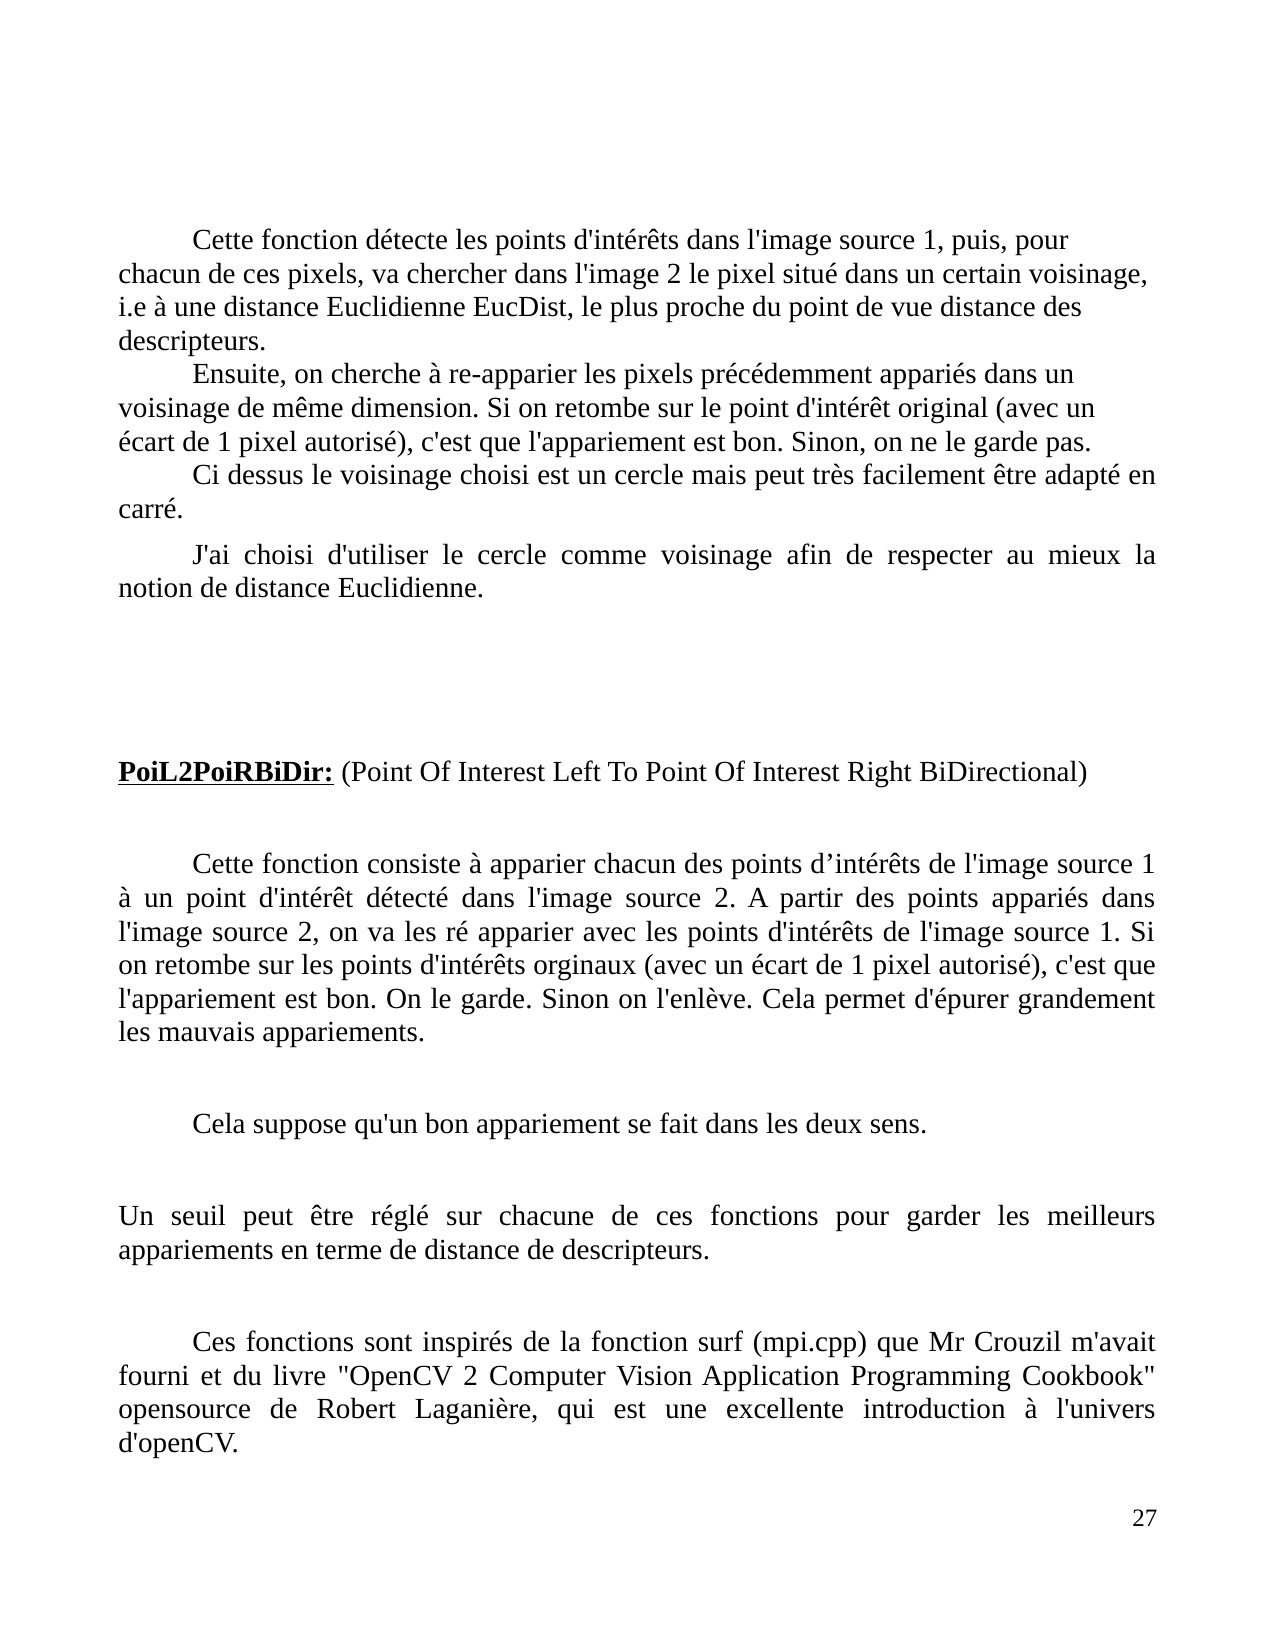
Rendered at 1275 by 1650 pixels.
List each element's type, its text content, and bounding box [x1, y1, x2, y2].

text Un seuil peut être réglé sur chacune de ces fonctions pour garder les meilleurs appariements en terme de distance de descripteurs. [118, 1198, 1157, 1266]
text Cette fonction consiste à apparier chacun des points d’intérêts de l'image source 1 à un point d'intérêt détecté dans l'image source 2. A partir des points appariés dans l'image source 2, on va les ré apparier avec les points d'intérêts de l'image source 1. Si on retombe sur les points d'intérêts orginaux (avec un écart de 1 pixel autorisé), c'est que l'appariement est bon. On le garde. Sinon on l'enlève. Cela permet d'épurer grandement les mauvais appariements. [118, 847, 1157, 1048]
text PoiL2PoiRBiDir: (Point Of Interest Left To Point Of Interest Right BiDirectional) [118, 754, 1157, 788]
text Cela suppose qu'un bon appariement se fait dans les deux sens. [118, 1106, 1157, 1140]
text Ci dessus le voisinage choisi est un cercle mais peut très facilement être adapté en carré. [118, 457, 1157, 524]
text Cette fonction détecte les points d'intérêts dans l'image source 1, puis, pour chacun de ces pixels, va chercher dans l'image 2 le pixel situé dans un certain voisinage, i.e à une distance Euclidienne EucDist, le plus proche du point de vue distance des descripteurs. [118, 222, 1157, 357]
text Ensuite, on cherche à re-apparier les pixels précédemment appariés dans un voisinage de même dimension. Si on retombe sur le point d'intérêt original (avec un écart de 1 pixel autorisé), c'est que l'appariement est bon. Sinon, on ne le garde pas. [118, 357, 1157, 457]
text Ces fonctions sont inspirés de la fonction surf (mpi.cpp) que Mr Crouzil m'avait fourni et du livre "OpenCV 2 Computer Vision Application Programming Cookbook" opensource de Robert Laganière, qui est une excellente introduction à l'univers d'openCV. [118, 1324, 1157, 1458]
text J'ai choisi d'utiliser le cercle comme voisinage afin de respecter au mieux la notion de distance Euclidienne. [118, 537, 1157, 604]
